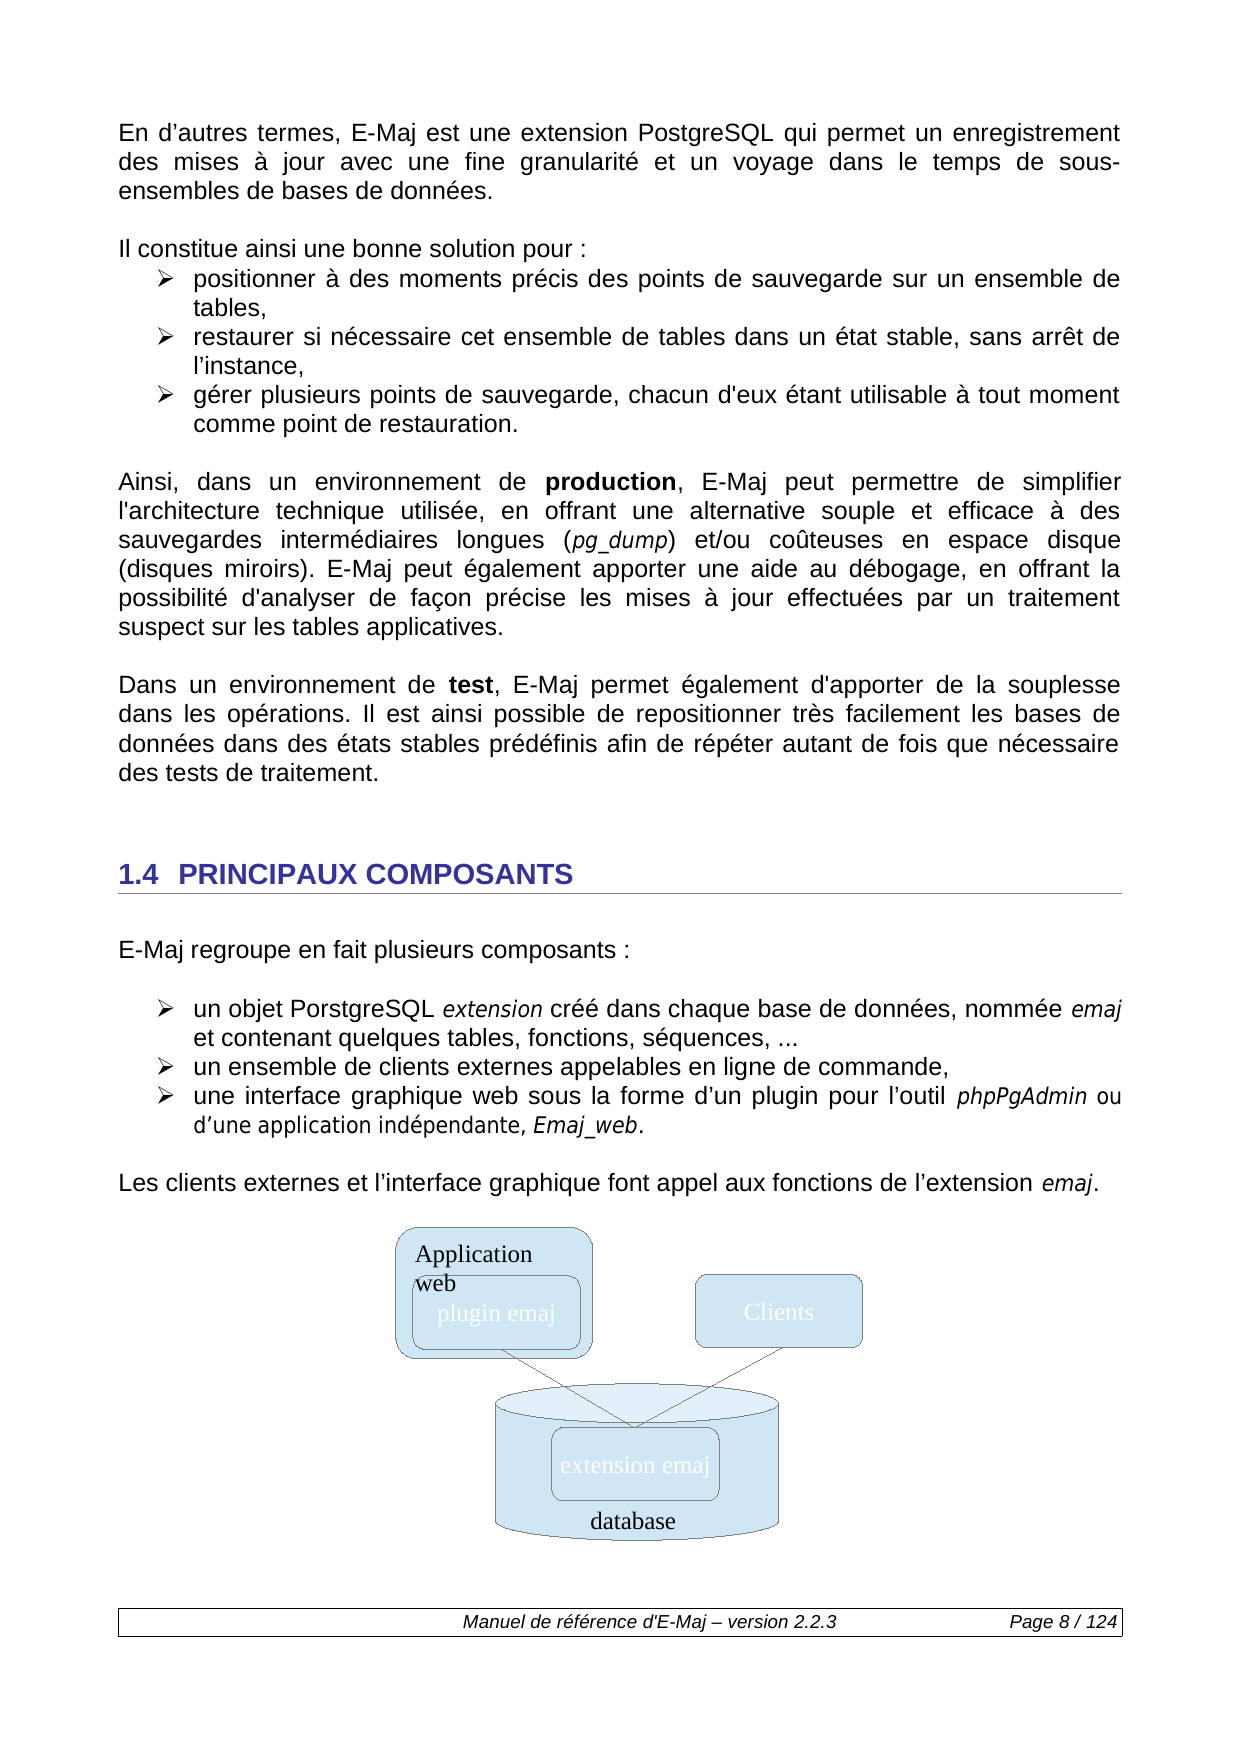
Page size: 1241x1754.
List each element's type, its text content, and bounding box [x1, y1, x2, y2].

list un ensemble de clients externes appelables en ligne de commande, [156, 1052, 1122, 1081]
subtitle Principaux composants [118, 857, 1122, 893]
text Dans un environnement de test, E-Maj permet également d'apporter de la souplesse dans les opérations. Il est ainsi possible de repositionner très facilement les bases de données dans des états stables prédéfinis afin de répéter autant de fois que nécessaire des tests de traitement. [118, 670, 1122, 787]
text Il constitue ainsi une bonne solution pour : [118, 234, 1122, 263]
text E-Maj regroupe en fait plusieurs composants : [118, 935, 1122, 964]
text Ainsi, dans un environnement de production, E-Maj peut permettre de simplifier l'architecture technique utilisée, en offrant une alternative souple et efficace à des sauvegardes intermédiaires longues (pg_dump) et/ou coûteuses en espace disque (disques miroirs). E-Maj peut également apporter une aide au débogage, en offrant la possibilité d'analyser de façon précise les mises à jour effectuées par un traitement suspect sur les tables applicatives. [118, 467, 1122, 641]
list un objet PorstgreSQL extension créé dans chaque base de données, nommée emaj et contenant quelques tables, fonctions, séquences, ... [156, 993, 1122, 1052]
list restaurer si nécessaire cet ensemble de tables dans un état stable, sans arrêt de l’instance, [156, 322, 1122, 380]
list positionner à des moments précis des points de sauvegarde sur un ensemble de tables, [156, 263, 1122, 322]
list gérer plusieurs points de sauvegarde, chacun d'eux étant utilisable à tout moment comme point de restauration. [156, 380, 1122, 438]
text Les clients externes et l’interface graphique font appel aux fonctions de l’extension emaj. [118, 1168, 1122, 1197]
text En d’autres termes, E-Maj est une extension PostgreSQL qui permet un enregistrement des mises à jour avec une fine granularité et un voyage dans le temps de sous-ensembles de bases de données. [118, 118, 1122, 205]
list une interface graphique web sous la forme d’un plugin pour l’outil phpPgAdmin ou d’une application indépendante, Emaj_web. [156, 1081, 1122, 1139]
